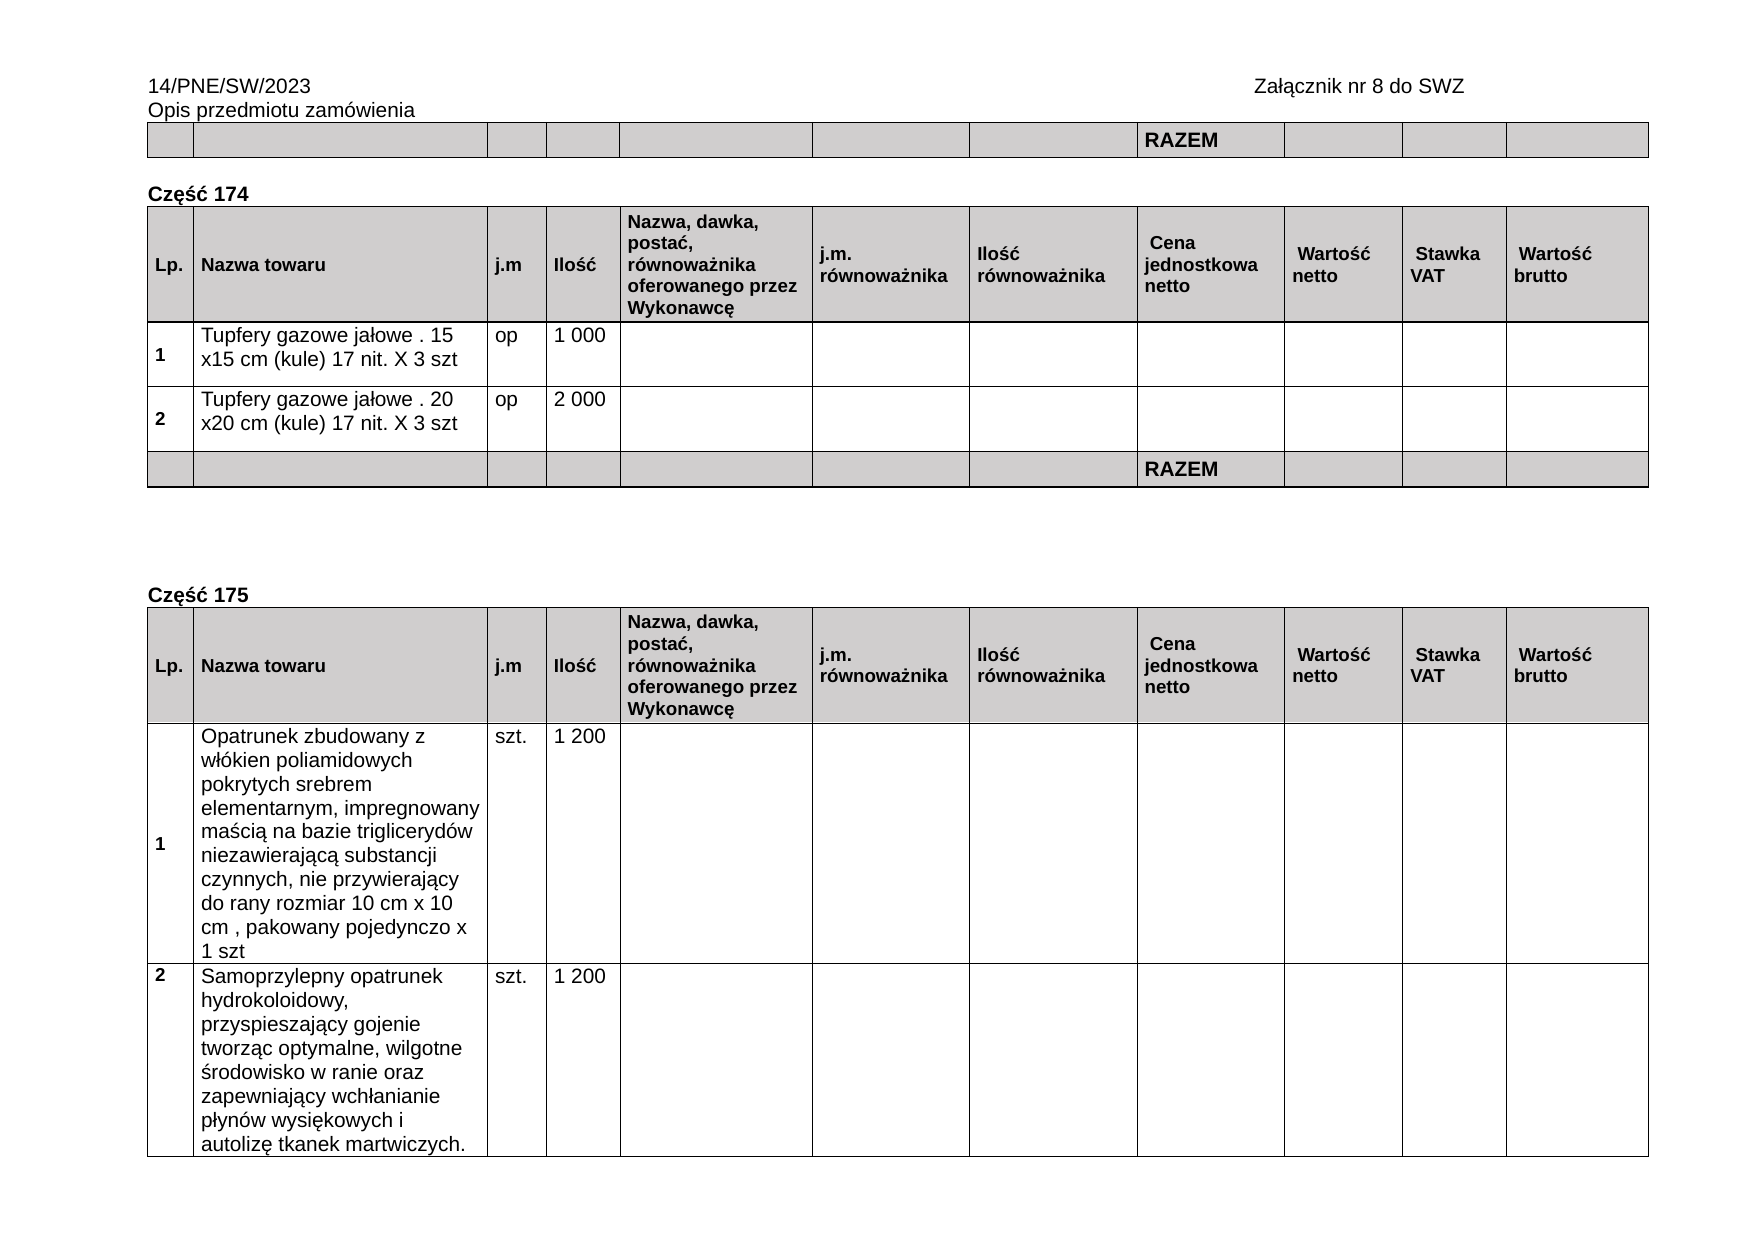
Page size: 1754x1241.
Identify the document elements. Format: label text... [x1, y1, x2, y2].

table_cell [1285, 323, 1402, 386]
table_header Cena jednostkowa netto [1138, 207, 1284, 321]
table_header Cena jednostkowa netto [1138, 608, 1284, 722]
table_cell [194, 452, 487, 486]
table_cell [1507, 452, 1648, 486]
table_cell [1507, 123, 1648, 157]
table_header Wartość brutto [1507, 207, 1648, 321]
table_cell 2 [148, 387, 193, 451]
table_cell [1138, 387, 1284, 451]
table_header Stawka VAT [1403, 207, 1506, 321]
table_cell Tupfery gazowe jałowe . 20 x20 cm (kule) 17 nit. X 3 szt [194, 387, 487, 451]
table_header Lp. [148, 207, 193, 321]
table_cell op [488, 387, 546, 451]
table_cell [547, 452, 620, 486]
table_cell [813, 724, 969, 963]
table_cell [620, 123, 812, 157]
table_header Nazwa, dawka, postać, równoważnika oferowanego przez Wykonawcę [621, 207, 812, 321]
table_cell [1403, 452, 1506, 486]
table_cell [970, 964, 1137, 1156]
table_cell RAZEM [1138, 452, 1284, 486]
table_header j.m [488, 207, 546, 321]
table_header j.m [488, 608, 546, 722]
table_cell [813, 387, 969, 451]
table_cell [813, 964, 969, 1156]
text Część 175 [148, 583, 1606, 607]
table_header Wartość brutto [1507, 608, 1648, 722]
table_cell [1285, 452, 1402, 486]
table_cell 1 [148, 323, 193, 386]
table_cell [621, 724, 812, 963]
table_cell [970, 452, 1137, 486]
table_cell [1403, 964, 1506, 1156]
table_cell [813, 123, 969, 157]
table_cell Opatrunek zbudowany z włókien poliamidowych pokrytych srebrem elementarnym, impregnowany maścią na bazie triglicerydów niezawierającą substancji czynnych, nie przywierający do rany rozmiar 10 cm x 10 cm , pakowany pojedynczo x 1 szt [194, 724, 487, 963]
table_cell [1138, 964, 1284, 1156]
table_header Ilość równoważnika [970, 207, 1137, 321]
table_header Nazwa towaru [194, 608, 487, 722]
table_header Nazwa, dawka, postać, równoważnika oferowanego przez Wykonawcę [621, 608, 812, 722]
table_cell [1507, 387, 1648, 451]
table_cell [970, 724, 1137, 963]
table_header Ilość [547, 608, 620, 722]
table_cell [1507, 964, 1648, 1156]
table_header Lp. [148, 608, 193, 722]
table_cell [488, 452, 546, 486]
table_cell op [488, 323, 546, 386]
table_cell [621, 387, 812, 451]
table_cell [148, 452, 193, 486]
table_cell [970, 387, 1137, 451]
table_cell [1285, 964, 1402, 1156]
table_header Wartość netto [1285, 608, 1402, 722]
table_cell [621, 964, 812, 1156]
table_cell [488, 123, 546, 157]
table_cell [970, 323, 1137, 386]
table_cell [1507, 323, 1648, 386]
table_cell Tupfery gazowe jałowe . 15 x15 cm (kule) 17 nit. X 3 szt [194, 323, 487, 386]
table_header Stawka VAT [1403, 608, 1506, 722]
table_cell RAZEM [1138, 123, 1284, 157]
text Część 174 [148, 182, 1606, 206]
table_header Ilość równoważnika [970, 608, 1137, 722]
table_cell [621, 323, 812, 386]
table_header j.m. równoważnika [813, 608, 969, 722]
table_cell [621, 452, 812, 486]
table_cell [1138, 724, 1284, 963]
table_cell 1 200 [547, 964, 620, 1156]
table_cell [1507, 724, 1648, 963]
table_cell [1403, 387, 1506, 451]
table_cell [547, 123, 619, 157]
table_cell 1 000 [547, 323, 620, 386]
table_cell [813, 452, 969, 486]
table_cell [1403, 323, 1506, 386]
table_cell [1285, 724, 1402, 963]
table_cell [1285, 123, 1402, 157]
table_cell 2 [148, 964, 193, 1156]
table_cell [194, 123, 487, 157]
table_cell szt. [488, 964, 546, 1156]
table_cell Samoprzylepny opatrunek hydrokoloidowy, przyspieszający gojenie tworząc optymalne, wilgotne środowisko w ranie oraz zapewniający wchłanianie płynów wysiękowych i autolizę tkanek martwiczych. [194, 964, 487, 1156]
table_cell [1403, 724, 1506, 963]
table_cell [148, 123, 193, 157]
table_cell [1285, 387, 1402, 451]
table_cell 1 [148, 724, 193, 963]
table_header Nazwa towaru [194, 207, 487, 321]
table_cell szt. [488, 724, 546, 963]
table_cell [1138, 323, 1284, 386]
table_header Ilość [547, 207, 620, 321]
table_header Wartość netto [1285, 207, 1402, 321]
table_cell [813, 323, 969, 386]
table_cell [970, 123, 1137, 157]
table_cell [1403, 123, 1506, 157]
table_cell 2 000 [547, 387, 620, 451]
table_header j.m. równoważnika [813, 207, 969, 321]
table_cell 1 200 [547, 724, 620, 963]
